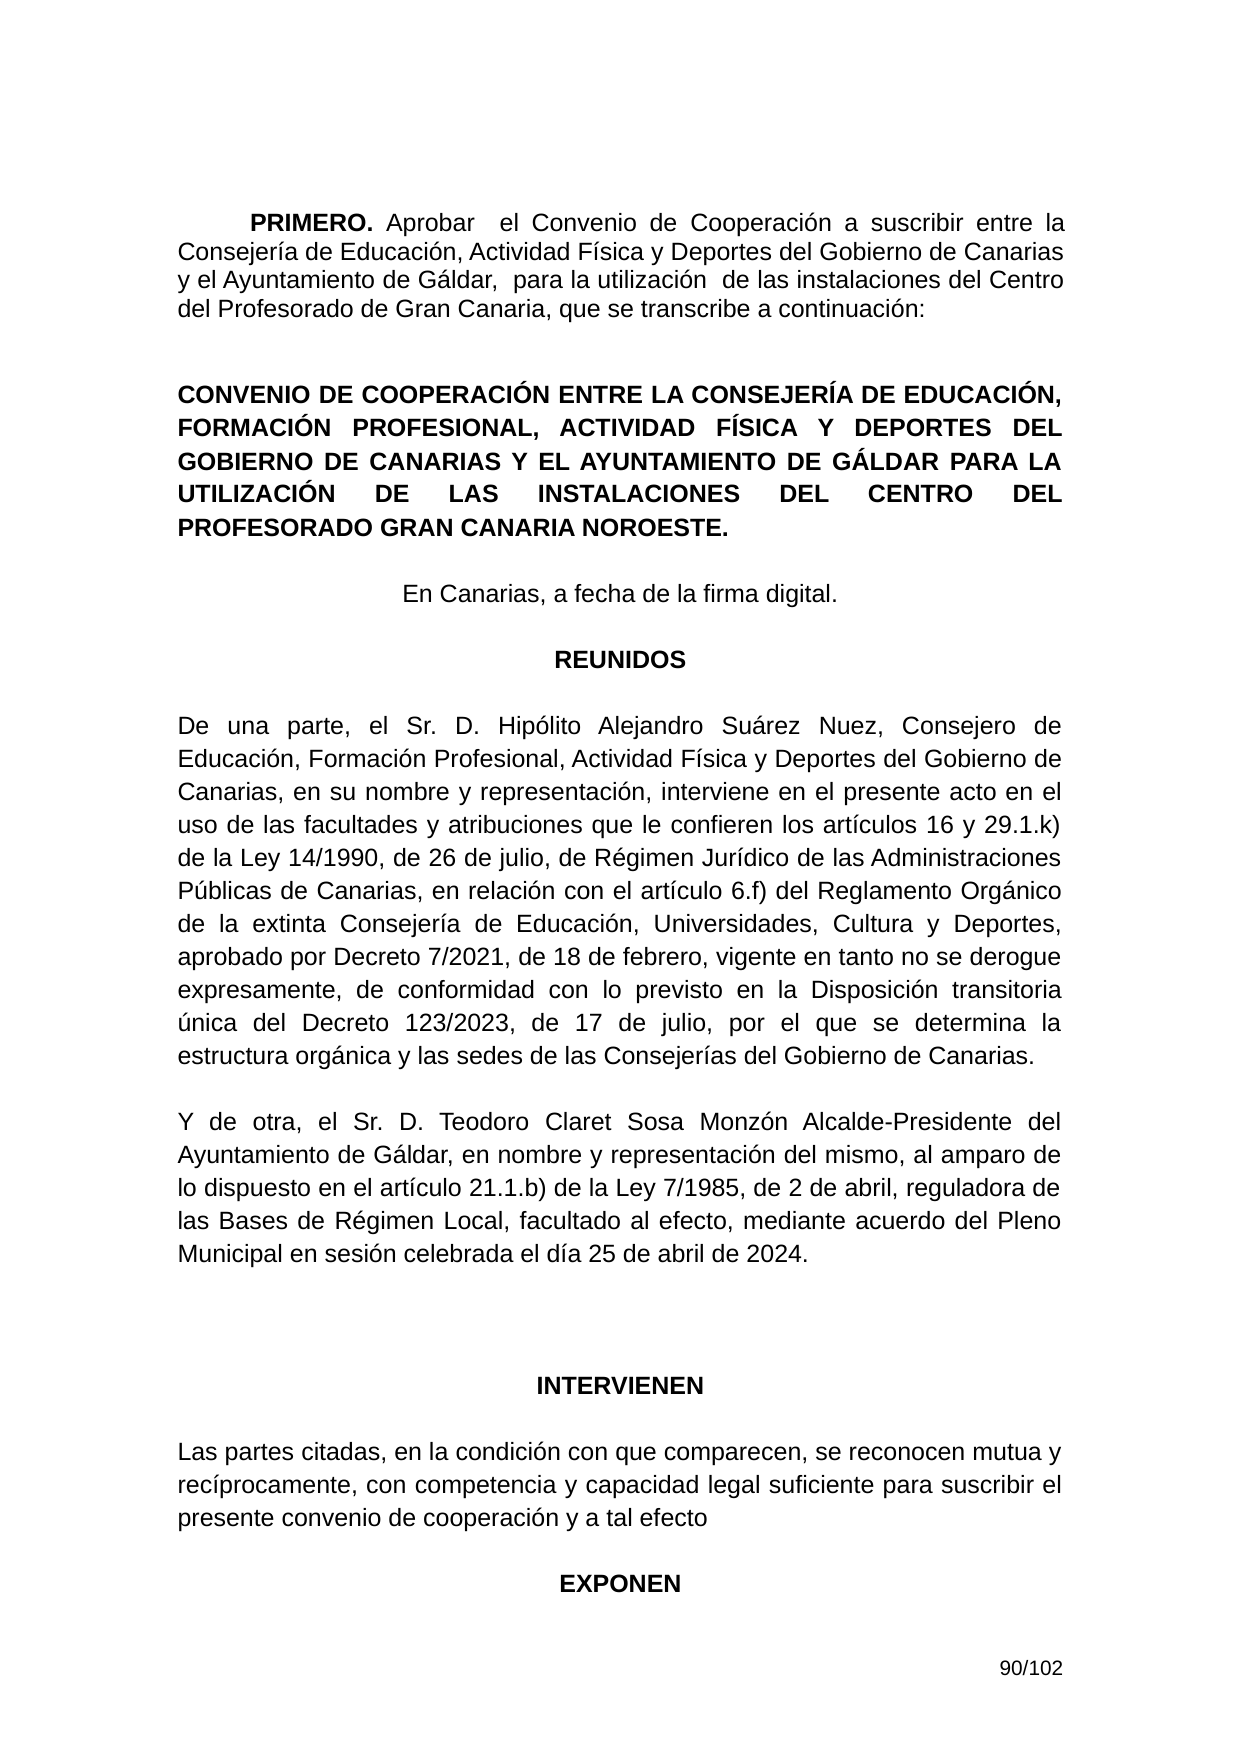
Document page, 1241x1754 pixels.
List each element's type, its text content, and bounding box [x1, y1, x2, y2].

text En Canarias, a fecha de la firma digital. [177, 578, 1063, 607]
text INTERVIENEN [177, 1371, 1063, 1400]
text CONVENIO DE COOPERACIÓN ENTRE LA CONSEJERÍA DE EDUCACIÓN, FORMACIÓN PROFESIONAL, ACTIVIDAD FÍSICA Y DEPORTES DEL GOBIERNO DE CANARIAS Y EL AYUNTAMIENTO DE GÁLDAR PARA LA UTILIZACIÓN DE LAS INSTALACIONES DEL CENTRO DEL PROFESORADO GRAN CANARIA NOROESTE. [177, 380, 1063, 541]
text REUNIDOS [177, 644, 1063, 673]
text Y de otra, el Sr. D. Teodoro Claret Sosa Monzón Alcalde-Presidente del Ayuntamiento de Gáldar, en nombre y representación del mismo, al amparo de lo dispuesto en el artículo 21.1.b) de la Ley 7/1985, de 2 de abril, reguladora de las Bases de Régimen Local, facultado al efecto, mediante acuerdo del Pleno Municipal en sesión celebrada el día 25 de abril de 2024. [177, 1107, 1063, 1268]
text De una parte, el Sr. D. Hipólito Alejandro Suárez Nuez, Consejero de Educación, Formación Profesional, Actividad Física y Deportes del Gobierno de Canarias, en su nombre y representación, interviene en el presente acto en el uso de las facultades y atribuciones que le confieren los artículos 16 y 29.1.k) de la Ley 14/1990, de 26 de julio, de Régimen Jurídico de las Administraciones Públicas de Canarias, en relación con el artículo 6.f) del Reglamento Orgánico de la extinta Consejería de Educación, Universidades, Cultura y Deportes, aprobado por Decreto 7/2021, de 18 de febrero, vigente en tanto no se derogue expresamente, de conformidad con lo previsto en la Disposición transitoria única del Decreto 123/2023, de 17 de julio, por el que se determina la estructura orgánica y las sedes de las Consejerías del Gobierno de Canarias. [177, 711, 1063, 1069]
text Las partes citadas, en la condición con que comparecen, se reconocen mutua y recíprocamente, con competencia y capacidad legal suficiente para suscribir el presente convenio de cooperación y a tal efecto [177, 1437, 1063, 1532]
text EXPONEN [177, 1569, 1063, 1598]
text PRIMERO. Aprobar el Convenio de Cooperación a suscribir entre la Consejería de Educación, Actividad Física y Deportes del Gobierno de Canarias y el Ayuntamiento de Gáldar, para la utilización de las instalaciones del Centro del Profesorado de Gran Canaria, que se transcribe a continuación: [177, 208, 1066, 323]
